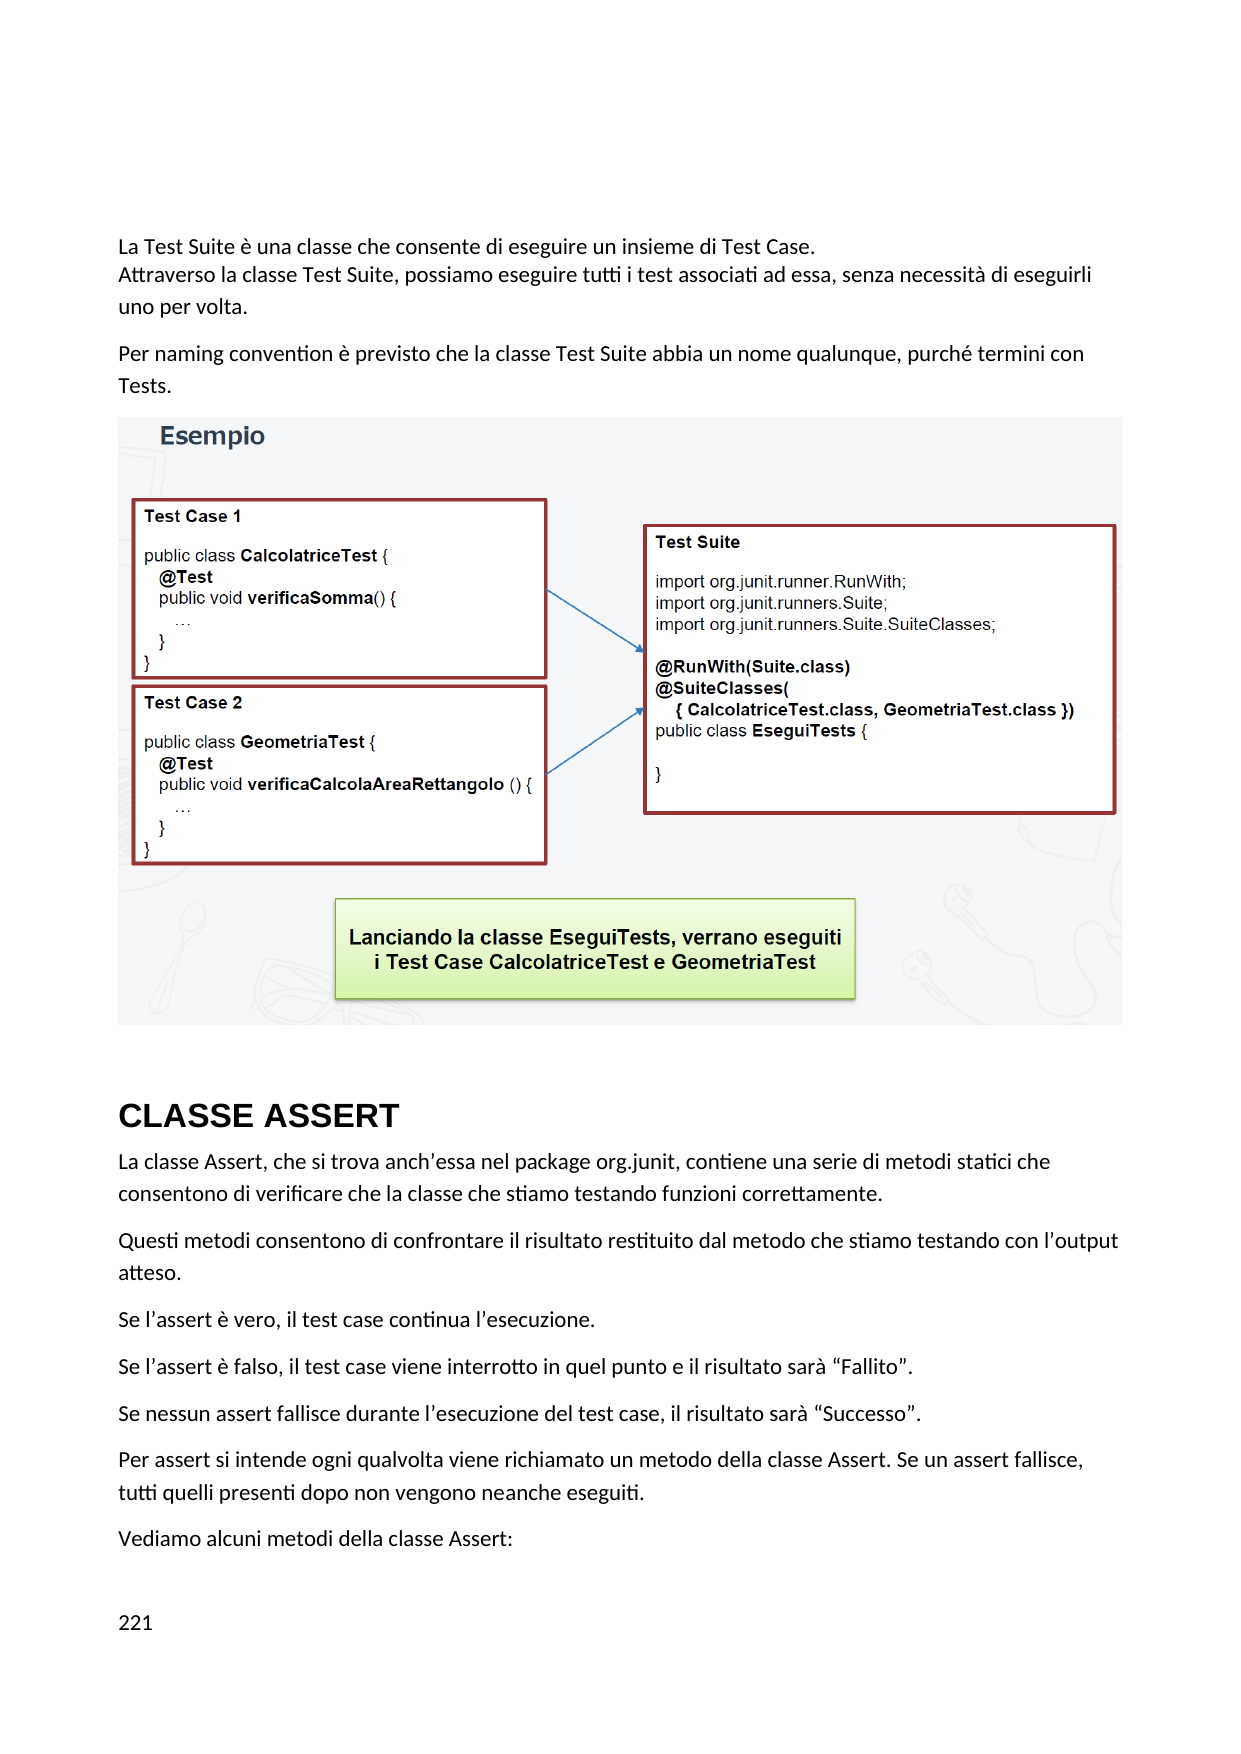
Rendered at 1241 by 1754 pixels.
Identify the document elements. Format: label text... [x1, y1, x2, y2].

text La classe Assert, che si trova anch’essa nel package org.junit, contiene una serie di metodi statici che consentono di verificare che la classe che stiamo testando funzioni correttamente. [118, 1147, 1122, 1207]
text Se l’assert è falso, il test case viene interrotto in quel punto e il risultato sarà “Fallito”. [118, 1352, 1122, 1380]
text Vediamo alcuni metodi della classe Assert: [118, 1524, 1122, 1552]
subtitle CLASSE ASSERT [118, 1096, 1122, 1135]
text Per assert si intende ogni qualvolta viene richiamato un metodo della classe Assert. Se un assert fallisce, tutti quelli presenti dopo non vengono neanche eseguiti. [118, 1446, 1122, 1506]
text Se nessun assert fallisce durante l’esecuzione del test case, il risultato sarà “Successo”. [118, 1399, 1122, 1427]
text Se l’assert è vero, il test case continua l’esecuzione. [118, 1305, 1122, 1333]
picture [118, 417, 1123, 1025]
text Per naming convention è previsto che la classe Test Suite abbia un nome qualunque, purché termini con Tests. [118, 339, 1122, 399]
text Questi metodi consentono di confrontare il risultato restituito dal metodo che stiamo testando con l’output atteso. [118, 1226, 1122, 1286]
text Attraverso la classe Test Suite, possiamo eseguire tutti i test associati ad essa, senza necessità di eseguirli uno per volta. [118, 260, 1122, 320]
text La Test Suite è una classe che consente di eseguire un insieme di Test Case. [118, 232, 1122, 260]
